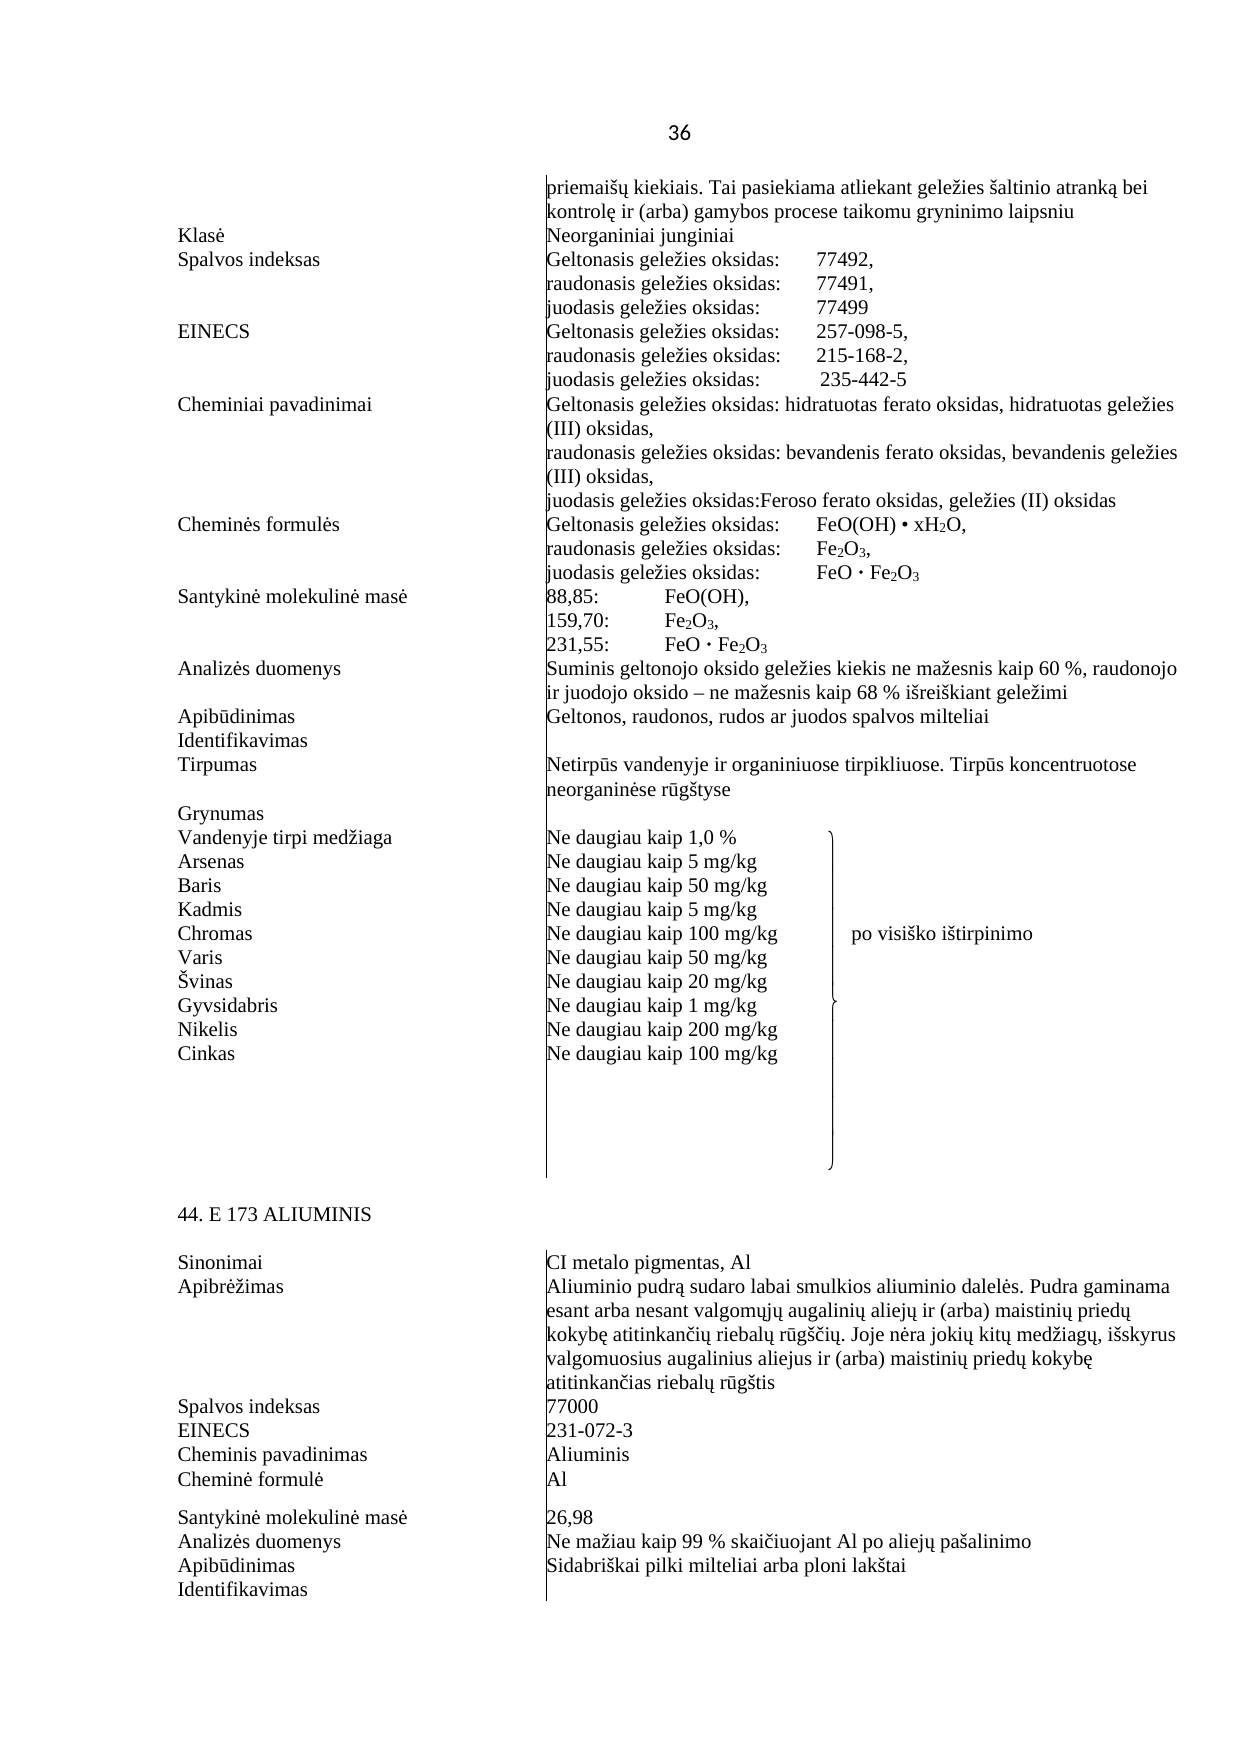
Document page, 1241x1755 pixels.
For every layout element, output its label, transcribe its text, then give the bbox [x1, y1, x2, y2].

table_cell [851, 945, 1181, 969]
table_cell [851, 873, 1181, 921]
table_cell [851, 825, 1181, 849]
table_cell 26,98 [547, 1505, 1181, 1529]
table_cell Ne daugiau kaip 200 mg/kg [547, 1017, 812, 1041]
table_cell Ne daugiau kaip 20 mg/kg [547, 969, 812, 993]
table_cell Ne daugiau kaip 100 mg/kg [547, 921, 812, 945]
table_cell Chromas [177, 921, 546, 945]
table_cell [547, 1577, 1181, 1601]
table_cell CI metalo pigmentas, Al [547, 1250, 1181, 1274]
table_cell Netirpūs vandenyje ir organiniuose tirpikliuose. Tirpūs koncentruotose neorganinėse rūgštyse [547, 753, 1181, 801]
table_cell Sinonimai [177, 1250, 546, 1274]
table_cell Kadmis [177, 897, 546, 921]
table_cell Aliuminio pudrą sudaro labai smulkios aliuminio dalelės. Pudra gaminama esant arba nesant valgomųjų augalinių aliejų ir (arba) maistinių priedų kokybę atitinkančių riebalų rūgščių. Joje nėra jokių kitų medžiagų, išskyrus valgomuosius augalinius aliejus ir (arba) maistinių priedų kokybę atitinkančias riebalų rūgštis [547, 1274, 1181, 1394]
table_cell 88,85: FeO(OH), 159,70: Fe2O3, 231,55: FeO · Fe2O3 [547, 584, 1181, 656]
table_cell EINECS [177, 1418, 546, 1442]
table_cell Ne daugiau kaip 5 mg/kg [547, 849, 812, 873]
table_cell Tirpumas [177, 753, 546, 801]
table_cell Geltonasis geležies oksidas: 257-098-5, raudonasis geležies oksidas: 215-168-2, juodasis geležies oksidas: 235-442-5 [547, 319, 1181, 391]
table_cell Geltonasis geležies oksidas: FeO(OH) • xH2O, raudonasis geležies oksidas: Fe2O3, juodasis geležies oksidas: FeO · Fe2O3 [547, 512, 1181, 584]
table_cell Spalvos indeksas [177, 247, 546, 319]
table_cell Varis [177, 945, 546, 969]
table_cell [851, 849, 1181, 873]
table_cell Ne daugiau kaip 100 mg/kg [547, 1041, 812, 1178]
table_cell Apibrėžimas [177, 1274, 546, 1394]
table_cell 77000 [547, 1394, 1181, 1418]
table_cell Analizės duomenys [177, 656, 546, 704]
table_cell Cheminė formulė [177, 1466, 546, 1505]
table_cell 44. E 173 ALIUMINIS [177, 1178, 1181, 1250]
table_cell Neorganiniai junginiai [547, 223, 1181, 247]
table_cell 231-072-3 [547, 1418, 1181, 1442]
table_cell Baris [177, 873, 546, 897]
table_cell Analizės duomenys [177, 1529, 546, 1553]
table_cell Suminis geltonojo oksido geležies kiekis ne mažesnis kaip 60 %, raudonojo ir juodojo oksido – ne mažesnis kaip 68 % išreiškiant geležimi [547, 656, 1181, 704]
table_cell Apibūdinimas [177, 704, 546, 728]
table_cell Gyvsidabris [177, 993, 546, 1017]
table_cell Ne daugiau kaip 5 mg/kg [547, 897, 812, 921]
table_cell [851, 993, 1181, 1017]
table_cell priemaišų kiekiais. Tai pasiekiama atliekant geležies šaltinio atranką bei kontrolę ir (arba) gamybos procese taikomu gryninimo laipsniu [547, 175, 1181, 223]
table_cell Santykinė molekulinė masė [177, 1505, 546, 1529]
table_cell Ne daugiau kaip 1,0 % [547, 825, 812, 849]
table_cell Ne mažiau kaip 99 % skaičiuojant Al po aliejų pašalinimo [547, 1529, 1181, 1553]
table_cell [547, 801, 1181, 824]
table_cell Sidabriškai pilki milteliai arba ploni lakštai [547, 1553, 1181, 1577]
table_cell Klasė [177, 223, 546, 247]
table_cell Geltonasis geležies oksidas: hidratuotas ferato oksidas, hidratuotas geležies (III) oksidas, raudonasis geležies oksidas: bevandenis ferato oksidas, bevandenis geležies (III) oksidas, juodasis geležies oksidas:Feroso ferato oksidas, geležies (II) oksidas [547, 391, 1181, 512]
table_cell Identifikavimas [177, 1577, 546, 1601]
table_cell [851, 969, 1181, 993]
table_cell Al [547, 1466, 1181, 1505]
table_cell [812, 825, 851, 1178]
table_cell Arsenas [177, 849, 546, 873]
table_cell Ne daugiau kaip 50 mg/kg [547, 873, 812, 897]
table_cell Geltonasis geležies oksidas: 77492, raudonasis geležies oksidas: 77491, juodasis geležies oksidas: 77499 [547, 247, 1181, 319]
table_cell Cheminės formulės [177, 512, 546, 584]
table_cell Ne daugiau kaip 50 mg/kg [547, 945, 812, 969]
table_cell Cheminis pavadinimas [177, 1443, 546, 1466]
table_cell [851, 1017, 1181, 1041]
table_cell Aliuminis [547, 1443, 1181, 1466]
table_cell Ne daugiau kaip 1 mg/kg [547, 993, 812, 1017]
table_cell Spalvos indeksas [177, 1394, 546, 1418]
table_cell Švinas [177, 969, 546, 993]
table_cell Cheminiai pavadinimai [177, 391, 546, 512]
table_cell Apibūdinimas [177, 1553, 546, 1577]
table_cell Nikelis [177, 1017, 546, 1041]
table_cell [547, 728, 1181, 752]
table_cell [177, 175, 546, 223]
table_cell Vandenyje tirpi medžiaga [177, 825, 546, 849]
table_cell Santykinė molekulinė masė [177, 584, 546, 656]
table_cell Grynumas [177, 801, 546, 824]
table_cell [851, 1041, 1181, 1178]
table_cell Identifikavimas [177, 728, 546, 752]
table_cell Cinkas [177, 1041, 546, 1178]
table_cell Geltonos, raudonos, rudos ar juodos spalvos milteliai [547, 704, 1181, 728]
table_cell po visiško ištirpinimo [851, 921, 1181, 945]
table_cell EINECS [177, 319, 546, 391]
